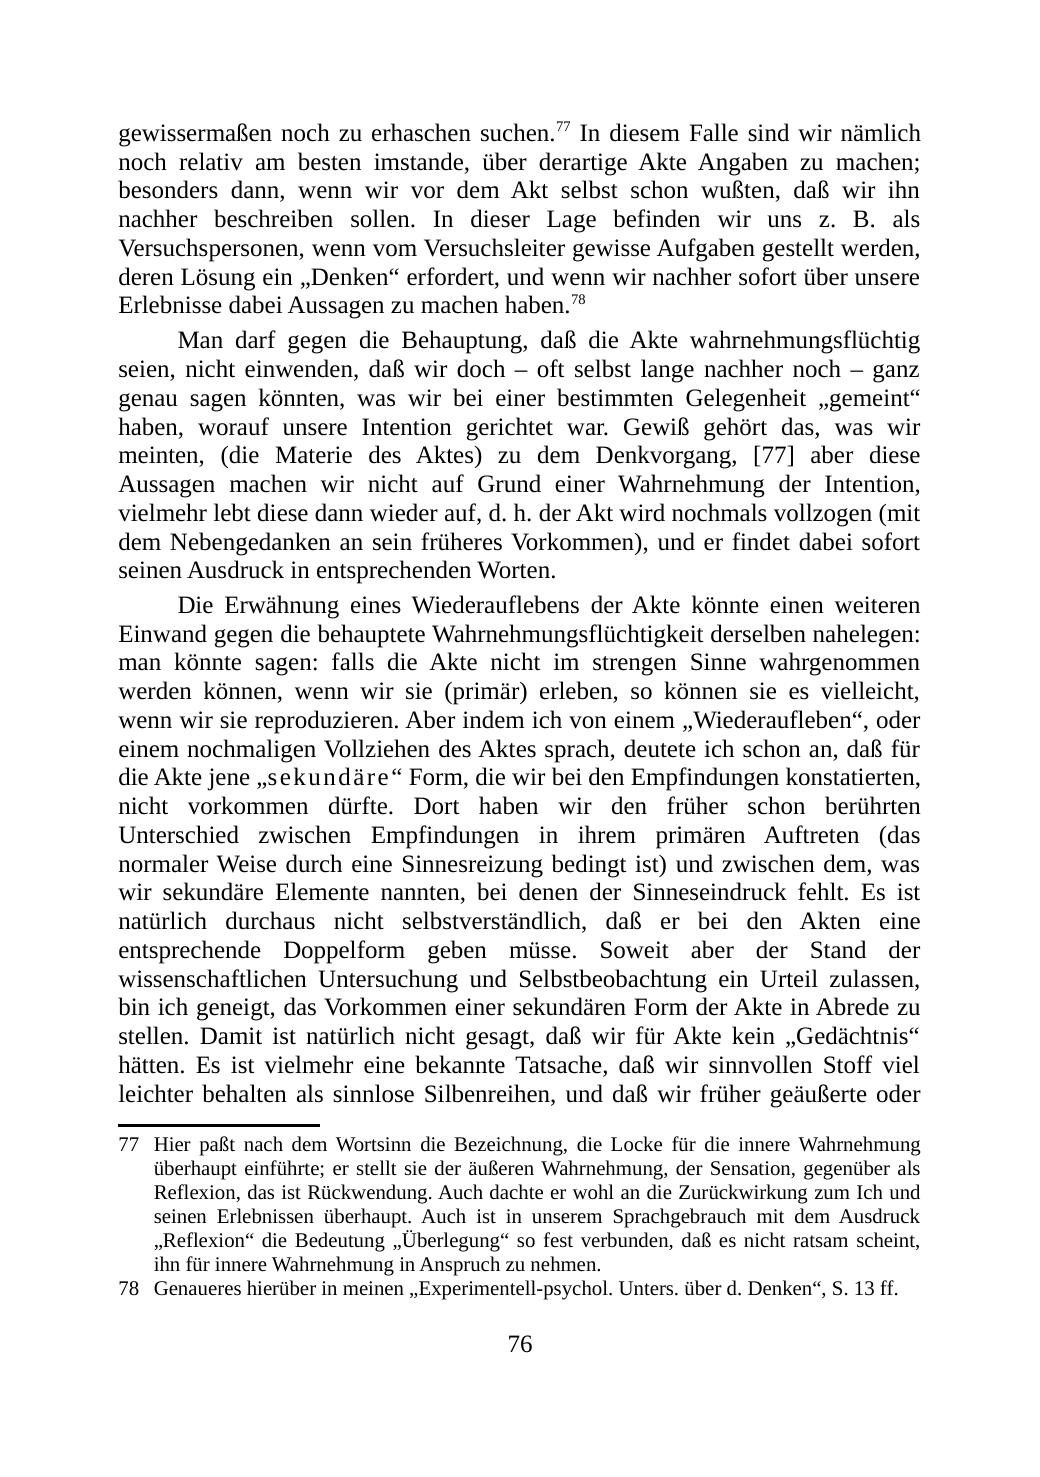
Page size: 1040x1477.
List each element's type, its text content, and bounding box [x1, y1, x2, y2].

text gewissermaßen noch zu erhaschen suchen. In diesem Falle sind wir nämlich noch relativ am besten imstande, über derartige Akte Angaben zu machen; besonders dann, wenn wir vor dem Akt selbst schon wußten, daß wir ihn nachher beschreiben sollen. In dieser Lage befinden wir uns z. B. als Versuchspersonen, wenn vom Versuchsleiter gewisse Aufgaben gestellt werden, deren Lösung ein „Denken“ erfordert, und wenn wir nachher sofort über unsere Erlebnisse dabei Aussagen zu machen haben. [118, 118, 921, 319]
text Man darf gegen die Behauptung, daß die Akte wahrnehmungsflüchtig seien, nicht einwenden, daß wir doch – oft selbst lange nachher noch – ganz genau sagen könnten, was wir bei einer bestimmten Gelegenheit „gemeint“ haben, worauf unsere Intention gerichtet war. Gewiß gehört das, was wir meinten, (die Materie des Aktes) zu dem Denkvorgang, [77] aber diese Aussagen machen wir nicht auf Grund einer Wahrnehmung der Intention, vielmehr lebt diese dann wieder auf, d. h. der Akt wird nochmals vollzogen (mit dem Nebengedanken an sein früheres Vorkommen), und er findet dabei sofort seinen Ausdruck in entsprechenden Worten. [118, 325, 921, 584]
text Hier paßt nach dem Wortsinn die Bezeichnung, die Locke für die innere Wahrnehmung überhaupt einführte; er stellt sie der äußeren Wahrnehmung, der Sensation, gegenüber als Reflexion, das ist Rückwendung. Auch dachte er wohl an die Zurückwirkung zum Ich und seinen Erlebnissen überhaupt. Auch ist in unserem Sprachgebrauch mit dem Ausdruck „Reflexion“ die Bedeutung „Überlegung“ so fest verbunden, daß es nicht ratsam scheint, ihn für innere Wahrnehmung in Anspruch zu nehmen. [118, 1132, 921, 1276]
text Die Erwähnung eines Wiederauflebens der Akte könnte einen weiteren Einwand gegen die behauptete Wahrnehmungsflüchtigkeit derselben nahelegen: man könnte sagen: falls die Akte nicht im strengen Sinne wahrgenommen werden können, wenn wir sie (primär) erleben, so können sie es vielleicht, wenn wir sie reproduzieren. Aber indem ich von einem „Wiederaufleben“, oder einem nochmaligen Vollziehen des Aktes sprach, deutete ich schon an, daß für die Akte jene „sekundäre“ Form, die wir bei den Empfindungen konstatierten, nicht vorkommen dürfte. Dort haben wir den früher schon berührten Unterschied zwischen Empfindungen in ihrem primären Auftreten (das normaler Weise durch eine Sinnesreizung bedingt ist) und zwischen dem, was wir sekundäre Elemente nannten, bei denen der Sinneseindruck fehlt. Es ist natürlich durchaus nicht selbstverständlich, daß er bei den Akten eine entsprechende Doppelform geben müsse. Soweit aber der Stand der wissenschaftlichen Untersuchung und Selbstbeobachtung ein Urteil zulassen, bin ich geneigt, das Vorkommen einer sekundären Form der Akte in Abrede zu stellen. Damit ist natürlich nicht gesagt, daß wir für Akte kein „Gedächtnis“ hätten. Es ist vielmehr eine bekannte Tatsache, daß wir sinnvollen Stoff viel leichter behalten als sinnlose Silbenreihen, und daß wir früher geäußerte oder [118, 590, 921, 1107]
text Genaueres hierüber in meinen „Experimentell-psychol. Unters. über d. Denken“, S. 13 ff. [118, 1276, 921, 1300]
